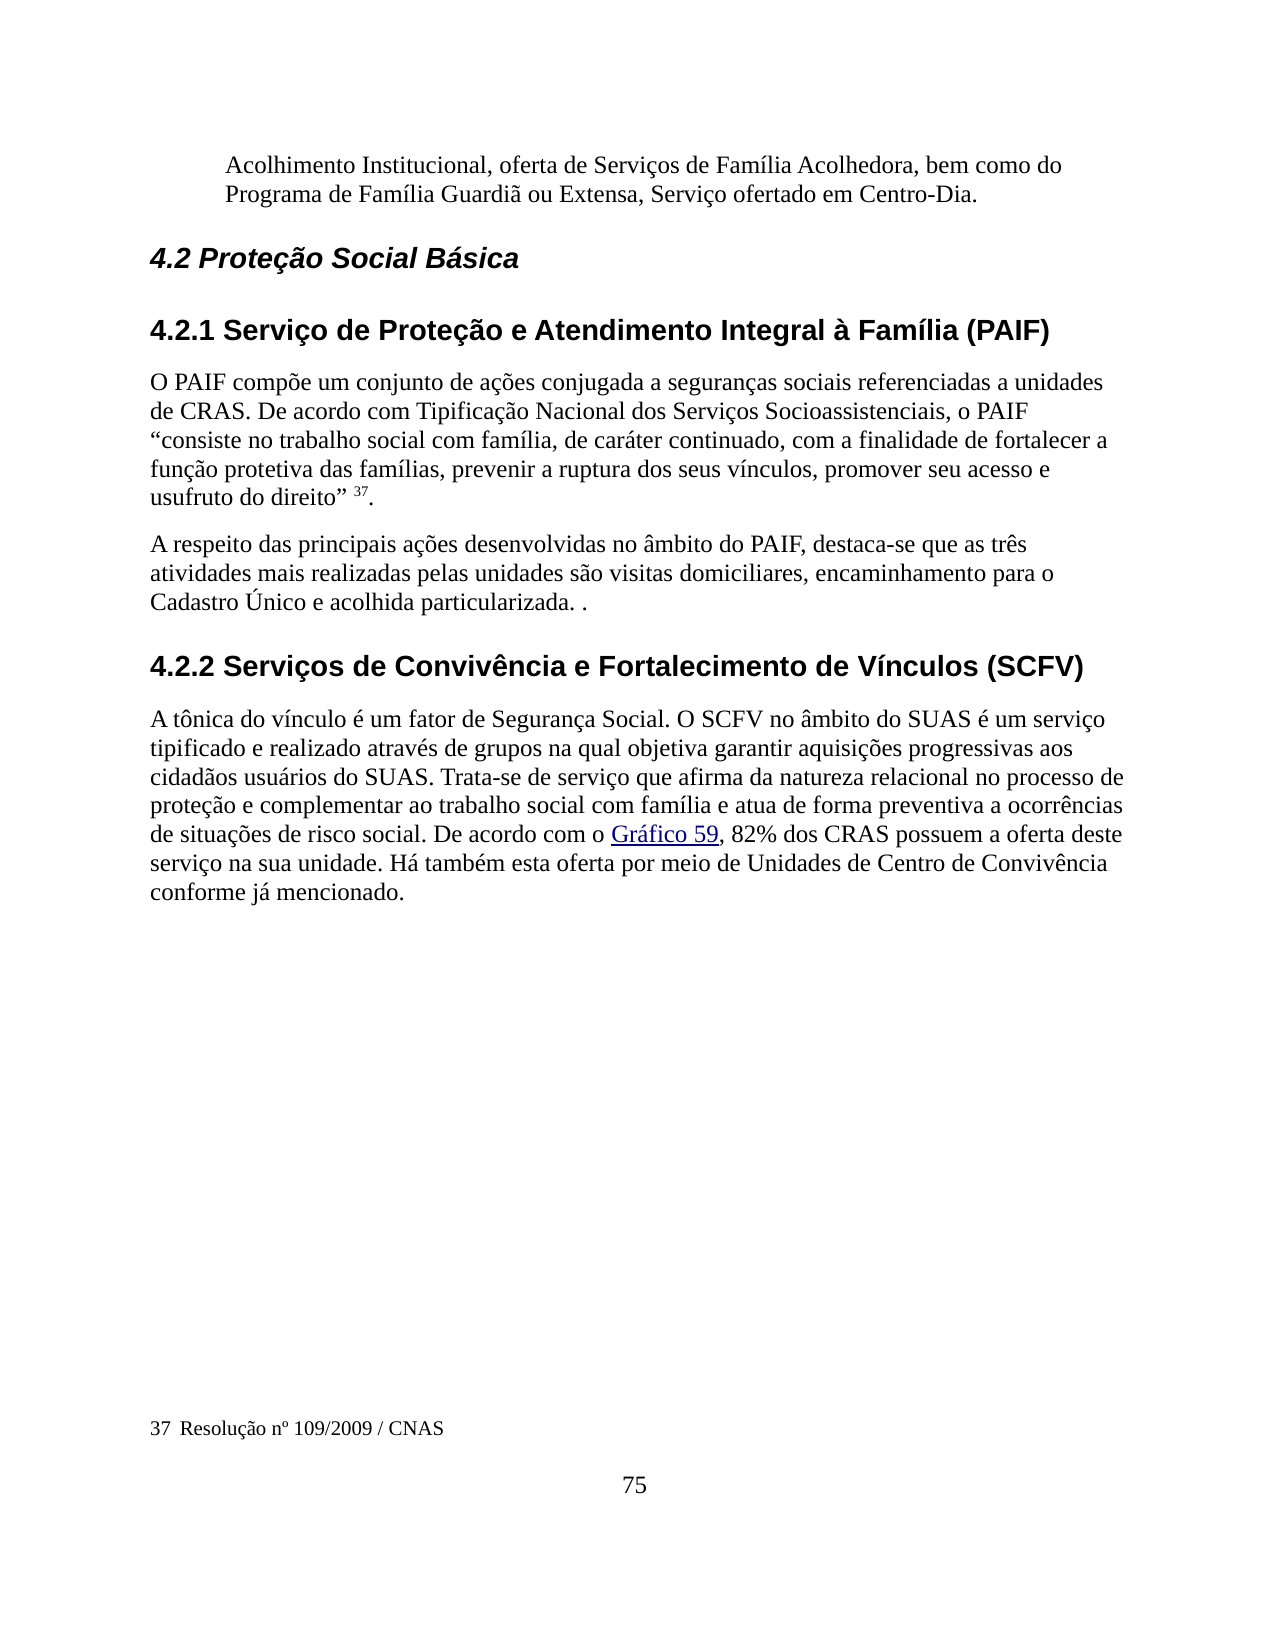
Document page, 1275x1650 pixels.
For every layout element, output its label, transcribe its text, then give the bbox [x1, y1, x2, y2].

text A respeito das principais ações desenvolvidas no âmbito do PAIF, destaca-se que as três atividades mais realizadas pelas unidades são visitas domiciliares, encaminhamento para o Cadastro Único e acolhida particularizada. . [150, 529, 1125, 615]
subtitle 4.2 Proteção Social Básica [150, 241, 1125, 275]
text Resolução nº 109/2009 / CNAS [150, 1416, 1125, 1440]
text A tônica do vínculo é um fator de Segurança Social. O SCFV no âmbito do SUAS é um serviço tipificado e realizado através de grupos na qual objetiva garantir aquisições progressivas aos cidadãos usuários do SUAS. Trata-se de serviço que afirma da natureza relacional no processo de proteção e complementar ao trabalho social com família e atua de forma preventiva a ocorrências de situações de risco social. De acordo com o Gráfico 59, 82% dos CRAS possuem a oferta deste serviço na sua unidade. Há também esta oferta por meio de Unidades de Centro de Convivência conforme já mencionado. [150, 704, 1125, 906]
subtitle 4.2.1 Serviço de Proteção e Atendimento Integral à Família (PAIF) [150, 312, 1125, 346]
list Acolhimento Institucional, oferta de Serviços de Família Acolhedora, bem como do Programa de Família Guardiã ou Extensa, Serviço ofertado em Centro-Dia. [187, 150, 1125, 207]
text O PAIF compõe um conjunto de ações conjugada a seguranças sociais referenciadas a unidades de CRAS. De acordo com Tipificação Nacional dos Serviços Socioassistenciais, o PAIF “consiste no trabalho social com família, de caráter continuado, com a finalidade de fortalecer a função protetiva das famílias, prevenir a ruptura dos seus vínculos, promover seu acesso e usufruto do direito” . [150, 367, 1125, 511]
subtitle 4.2.2 Serviços de Convivência e Fortalecimento de Vínculos (SCFV) [150, 649, 1125, 683]
